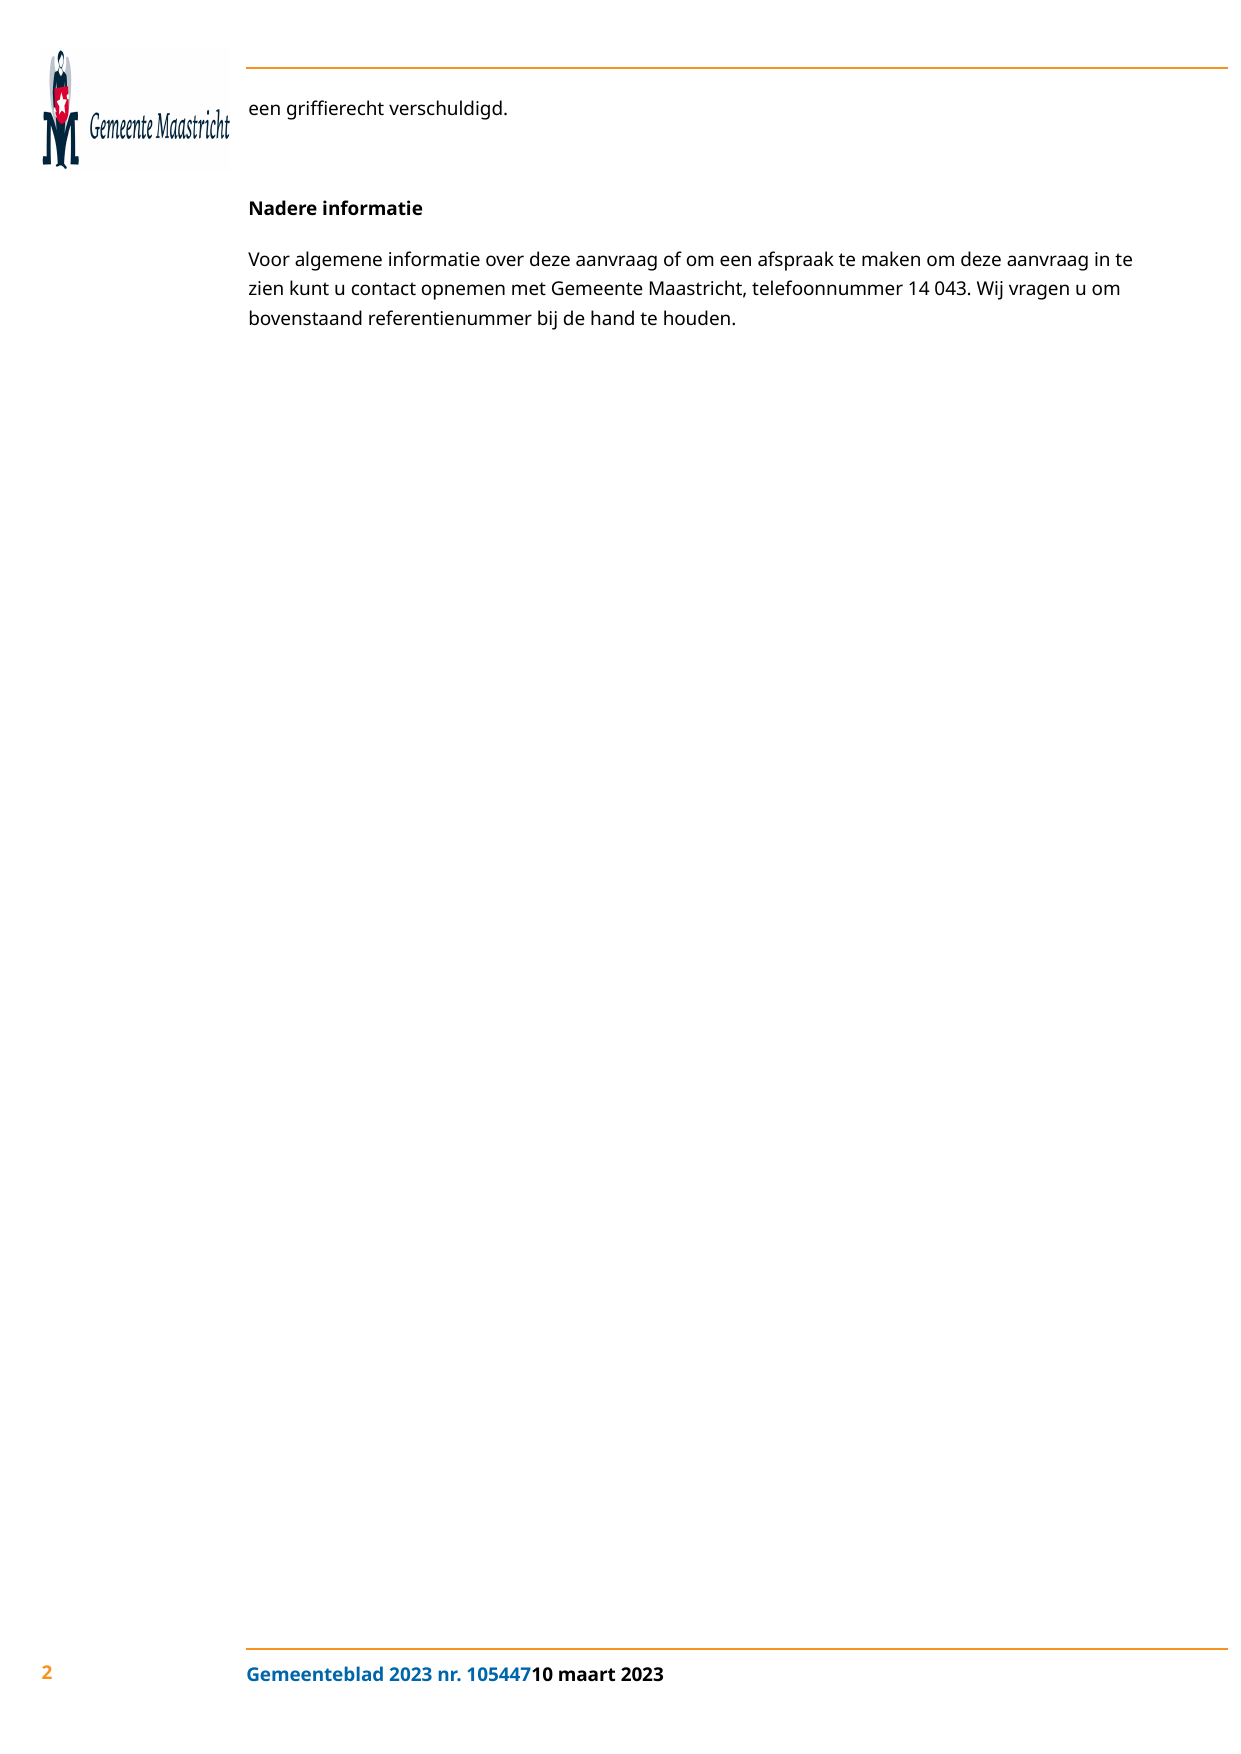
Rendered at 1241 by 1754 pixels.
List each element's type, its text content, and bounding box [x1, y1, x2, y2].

text een griffierecht verschuldigd. [248, 95, 1152, 121]
text Voor algemene informatie over deze aanvraag of om een afspraak te maken om deze aanvraag in te zien kunt u contact opnemen met Gemeente Maastricht, telefoonnummer 14 043. Wij vragen u om bovenstaand referentienummer bij de hand te houden. [248, 246, 1152, 331]
text Nadere informatie [248, 196, 1152, 221]
picture [41, 47, 231, 172]
